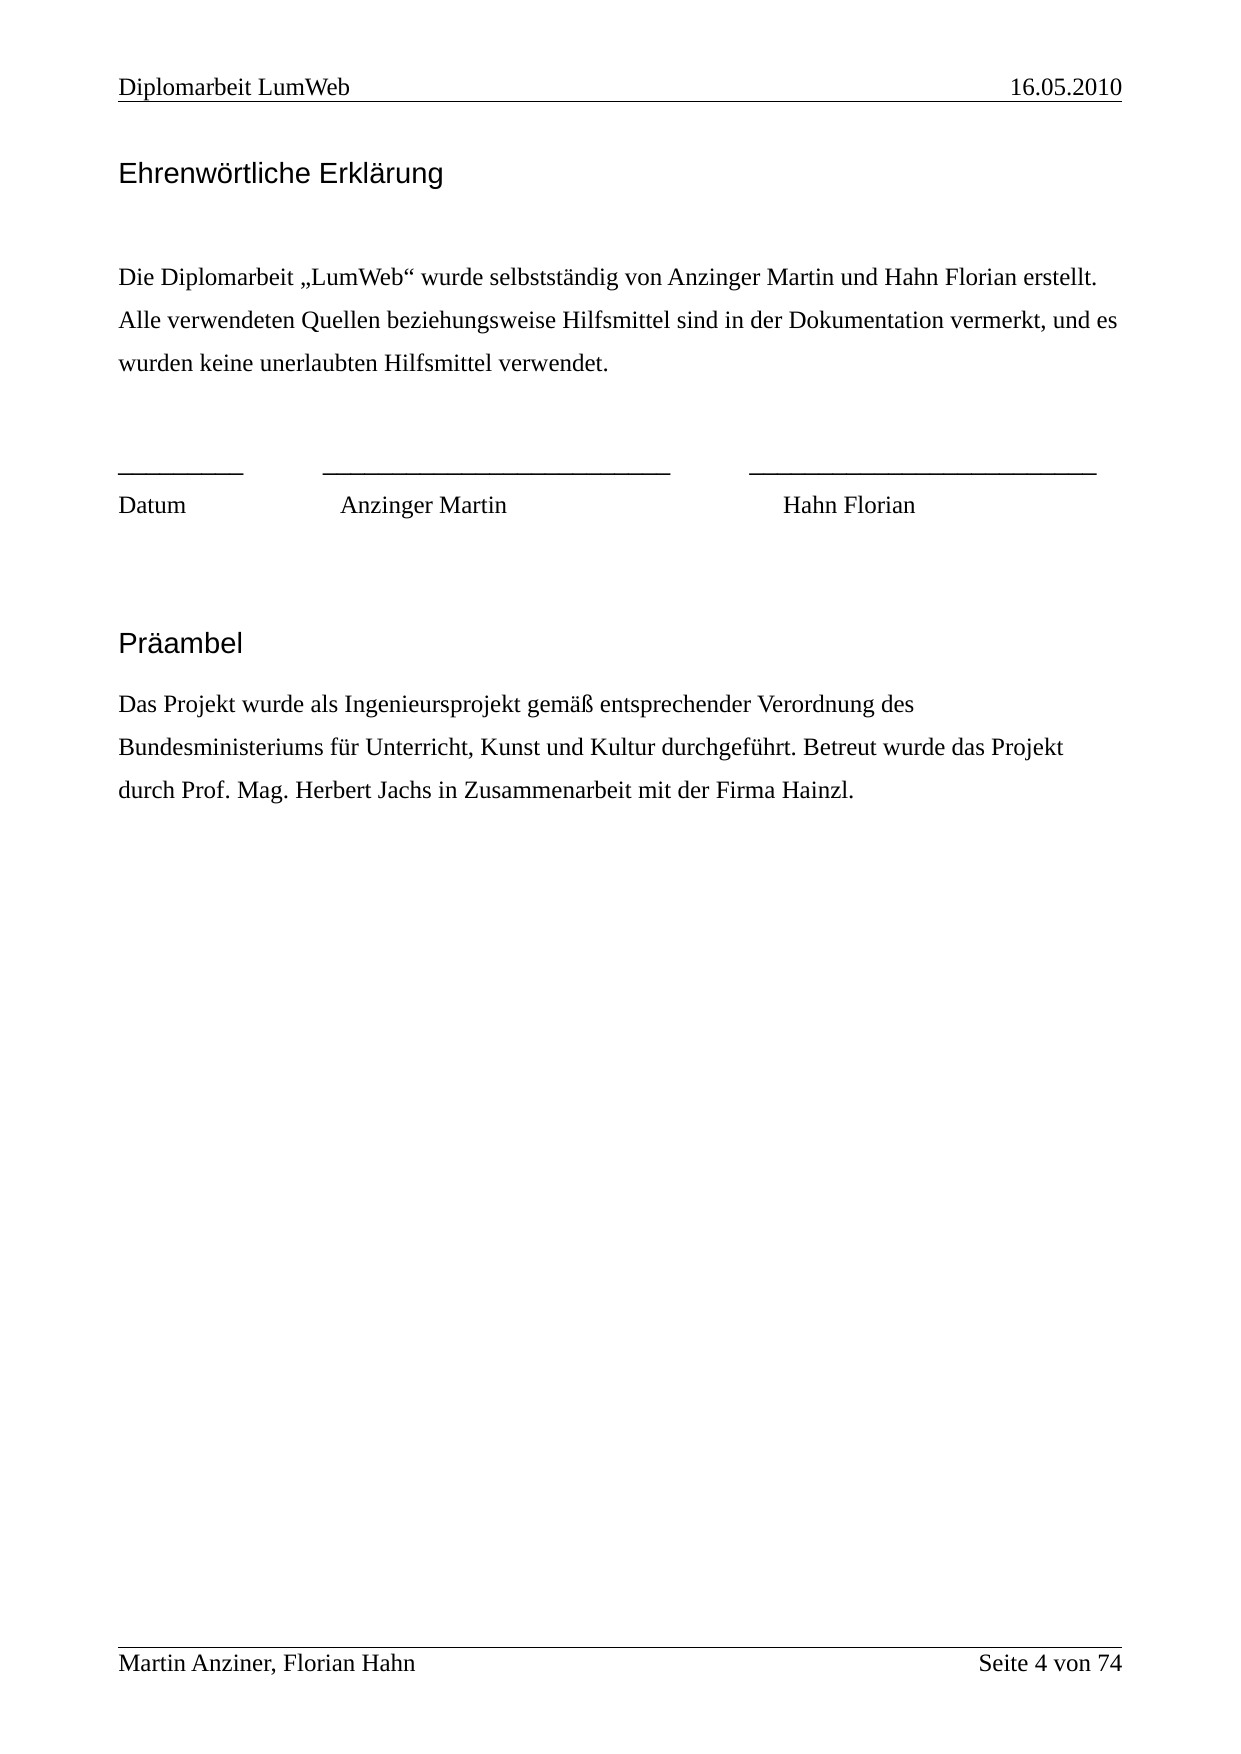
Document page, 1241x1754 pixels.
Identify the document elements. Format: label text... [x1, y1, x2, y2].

subtitle Präambel [118, 626, 1122, 660]
subtitle Ehrenwörtliche Erklärung [118, 156, 1122, 190]
text Das Projekt wurde als Ingenieursprojekt gemäß entsprechender Verordnung des Bundesministeriums für Unterricht, Kunst und Kultur durchgeführt. Betreut wurde das Projekt durch Prof. Mag. Herbert Jachs in Zusammenarbeit mit der Firma Hainzl. [118, 689, 1122, 804]
text Datum Anzinger Martin Hahn Florian [118, 490, 1122, 519]
text Die Diplomarbeit „LumWeb“ wurde selbstständig von Anzinger Martin und Hahn Florian erstellt. Alle verwendeten Quellen beziehungsweise Hilfsmittel sind in der Dokumentation vermerkt, und es wurden keine unerlaubten Hilfsmittel verwendet. [118, 262, 1122, 377]
text _________ _________________________ _________________________ [118, 447, 1122, 476]
